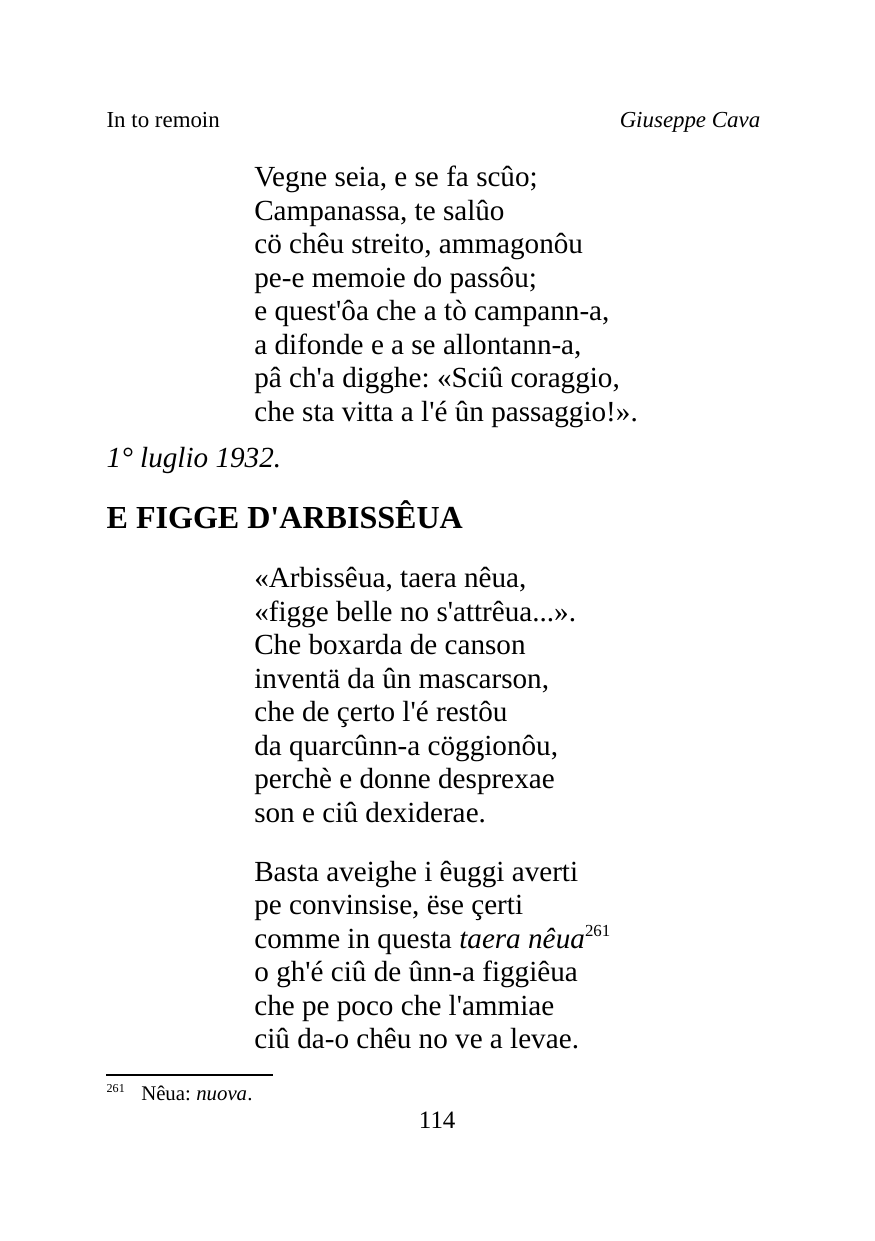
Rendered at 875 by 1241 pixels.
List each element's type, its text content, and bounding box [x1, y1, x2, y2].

text Vegne seia, e se fa scûo; Campanassa, te salûo cö chêu streito, ammagonôu pe-e memoie do passôu; e quest'ôa che a tò campann-a, a difonde e a se allontann-a, pâ ch'a digghe: «Sciû coraggio, che sta vitta a l'é ûn passaggio!». [254, 159, 768, 427]
subtitle E FIGGE D'ARBISSÊUA [106, 498, 768, 535]
text Basta aveighe i êuggi averti pe convinsise, ëse çerti comme in questa taera nêua o gh'é ciû de ûnn-a figgiêua che pe poco che l'ammiae ciû da-o chêu no ve a levae. [254, 854, 768, 1055]
text 1° luglio 1932. [106, 440, 768, 473]
text «Arbissêua, taera nêua, «figge belle no s'attrêua...». Che boxarda de canson inventä da ûn mascarson, che de çerto l'é restôu da quarcûnn-a cöggionôu, perchè e donne desprexae son e ciû dexiderae. [254, 560, 768, 829]
text Nêua: nuova. [106, 1081, 768, 1105]
